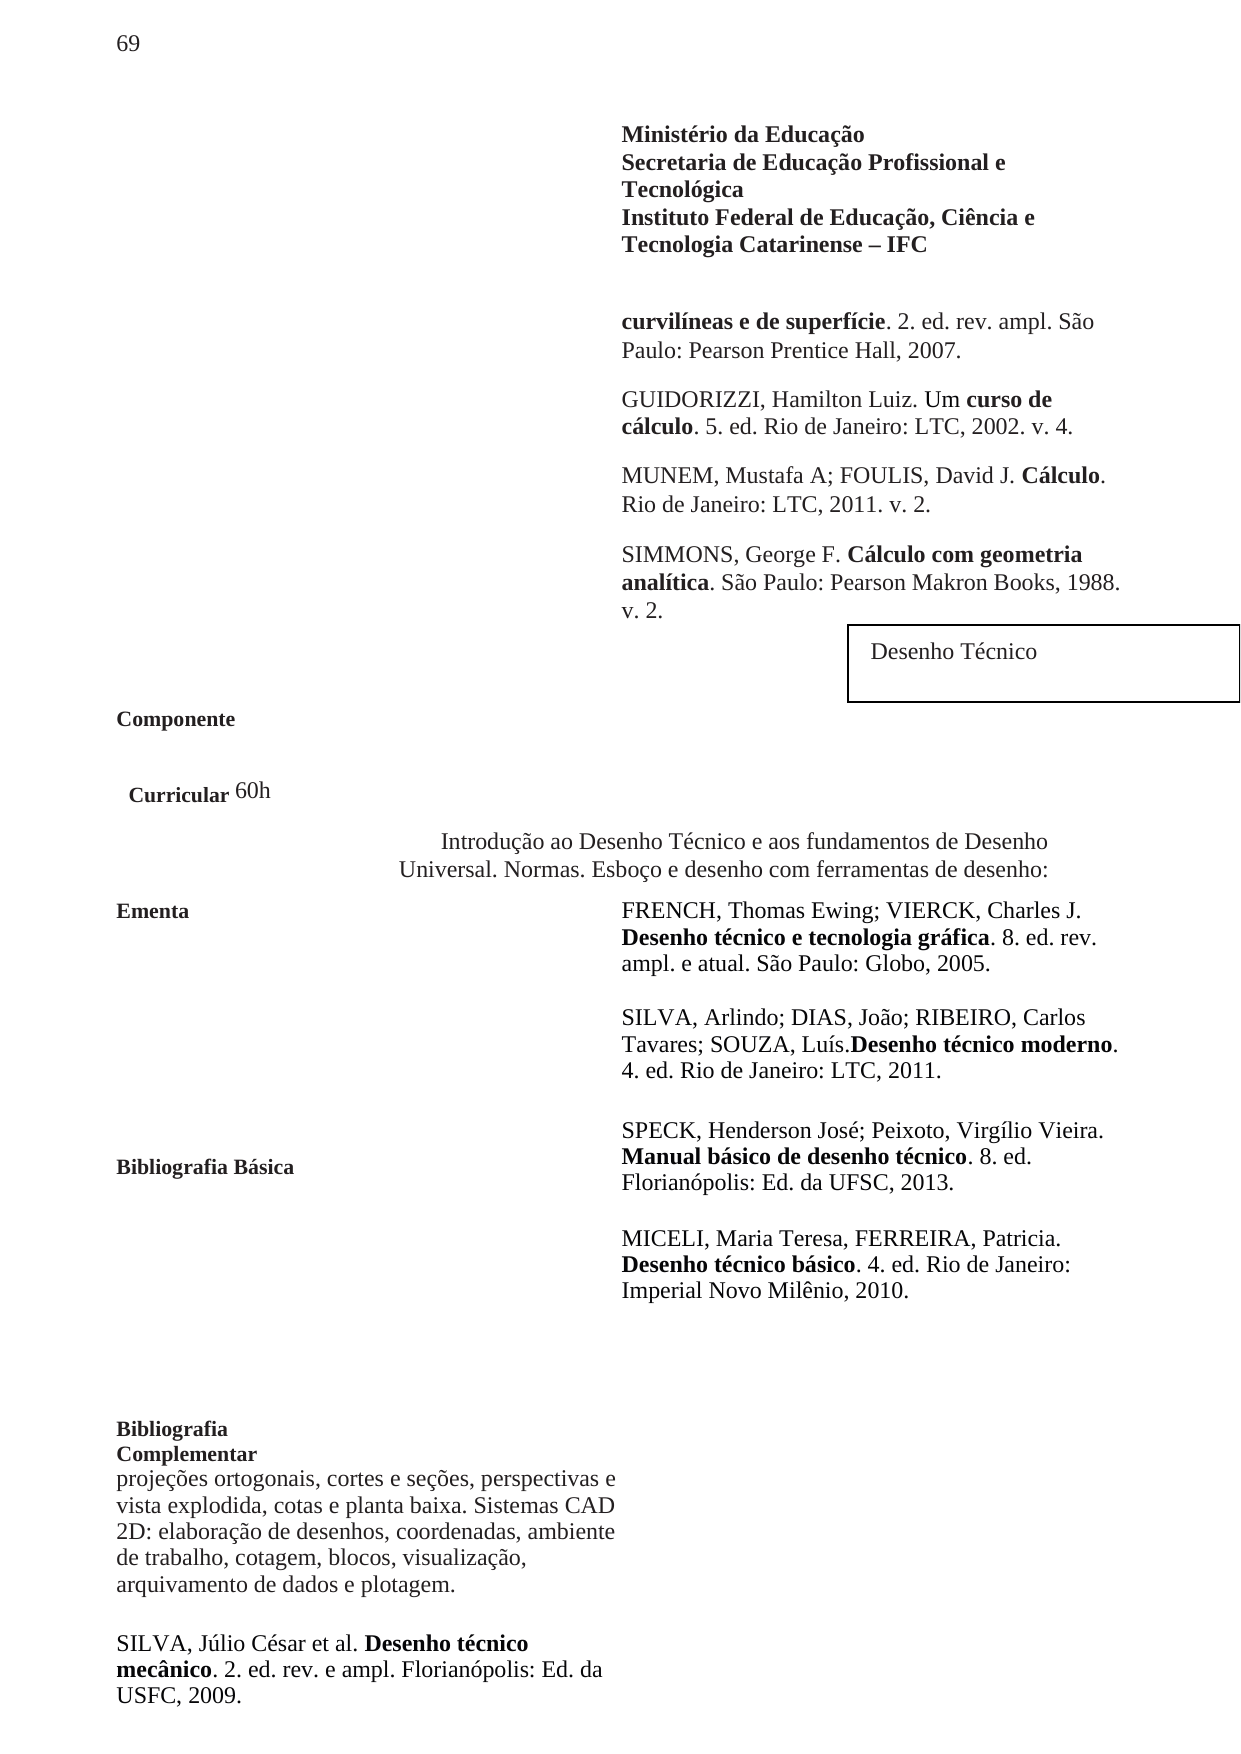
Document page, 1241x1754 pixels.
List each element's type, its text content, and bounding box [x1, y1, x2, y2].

text SPECK, Henderson José; Peixoto, Virgílio Vieira. Manual básico de desenho técnico. 8. ed. Florianópolis: Ed. da UFSC, 2013. [621, 1118, 1127, 1196]
text Ministério da Educação [621, 120, 1127, 147]
text GUIDORIZZI, Hamilton Luiz. Um curso de cálculo. 5. ed. Rio de Janeiro: LTC, 2002. v. 4. [621, 386, 1127, 440]
table_header Desenho Técnico [849, 626, 1239, 701]
text projeções ortogonais, cortes e seções, perspectivas e vista explodida, cotas e planta baixa. Sistemas CAD 2D: elaboração de desenhos, coordenadas, ambiente de trabalho, cotagem, blocos, visualização, arquivamento de dados e plotagem. [116, 1466, 621, 1597]
text FRENCH, Thomas Ewing; VIERCK, Charles J. Desenho técnico e tecnologia gráfica. 8. ed. rev. ampl. e atual. São Paulo: Globo, 2005. [621, 898, 1127, 976]
text Instituto Federal de Educação, Ciência e Tecnologia Catarinense – IFC [621, 203, 1127, 258]
text SILVA, Arlindo; DIAS, João; RIBEIRO, Carlos Tavares; SOUZA, Luís.Desenho técnico moderno. 4. ed. Rio de Janeiro: LTC, 2011. [621, 1005, 1127, 1083]
text Secretaria de Educação Profissional e Tecnológica [621, 147, 1127, 203]
text MUNEM, Mustafa A; FOULIS, David J. Cálculo. Rio de Janeiro: LTC, 2011. v. 2. [621, 461, 1127, 517]
text Bibliografia Básica [116, 1154, 621, 1179]
text 69 [116, 29, 621, 56]
text SIMMONS, George F. Cálculo com geometria analítica. São Paulo: Pearson Makron Books, 1988. v. 2. [621, 540, 1127, 624]
text MICELI, Maria Teresa, FERREIRA, Patricia. Desenho técnico básico. 4. ed. Rio de Janeiro: Imperial Novo Milênio, 2010. [621, 1225, 1127, 1304]
text Ementa [116, 898, 621, 923]
text Componente [116, 706, 621, 732]
text Introdução ao Desenho Técnico e aos fundamentos de Desenho [116, 827, 1049, 855]
text Curricular 60h [128, 764, 1127, 807]
text Complementar [116, 1441, 621, 1466]
text Universal. Normas. Esboço e desenho com ferramentas de desenho: [116, 855, 1049, 882]
text SILVA, Júlio César et al. Desenho técnico mecânico. 2. ed. rev. e ampl. Florianópolis: Ed. da USFC, 2009. [116, 1631, 621, 1708]
text Bibliografia [116, 1416, 621, 1441]
picture [621, 28, 713, 120]
text curvilíneas e de superfície. 2. ed. rev. ampl. São Paulo: Pearson Prentice Hall, 2007. [621, 307, 1127, 363]
